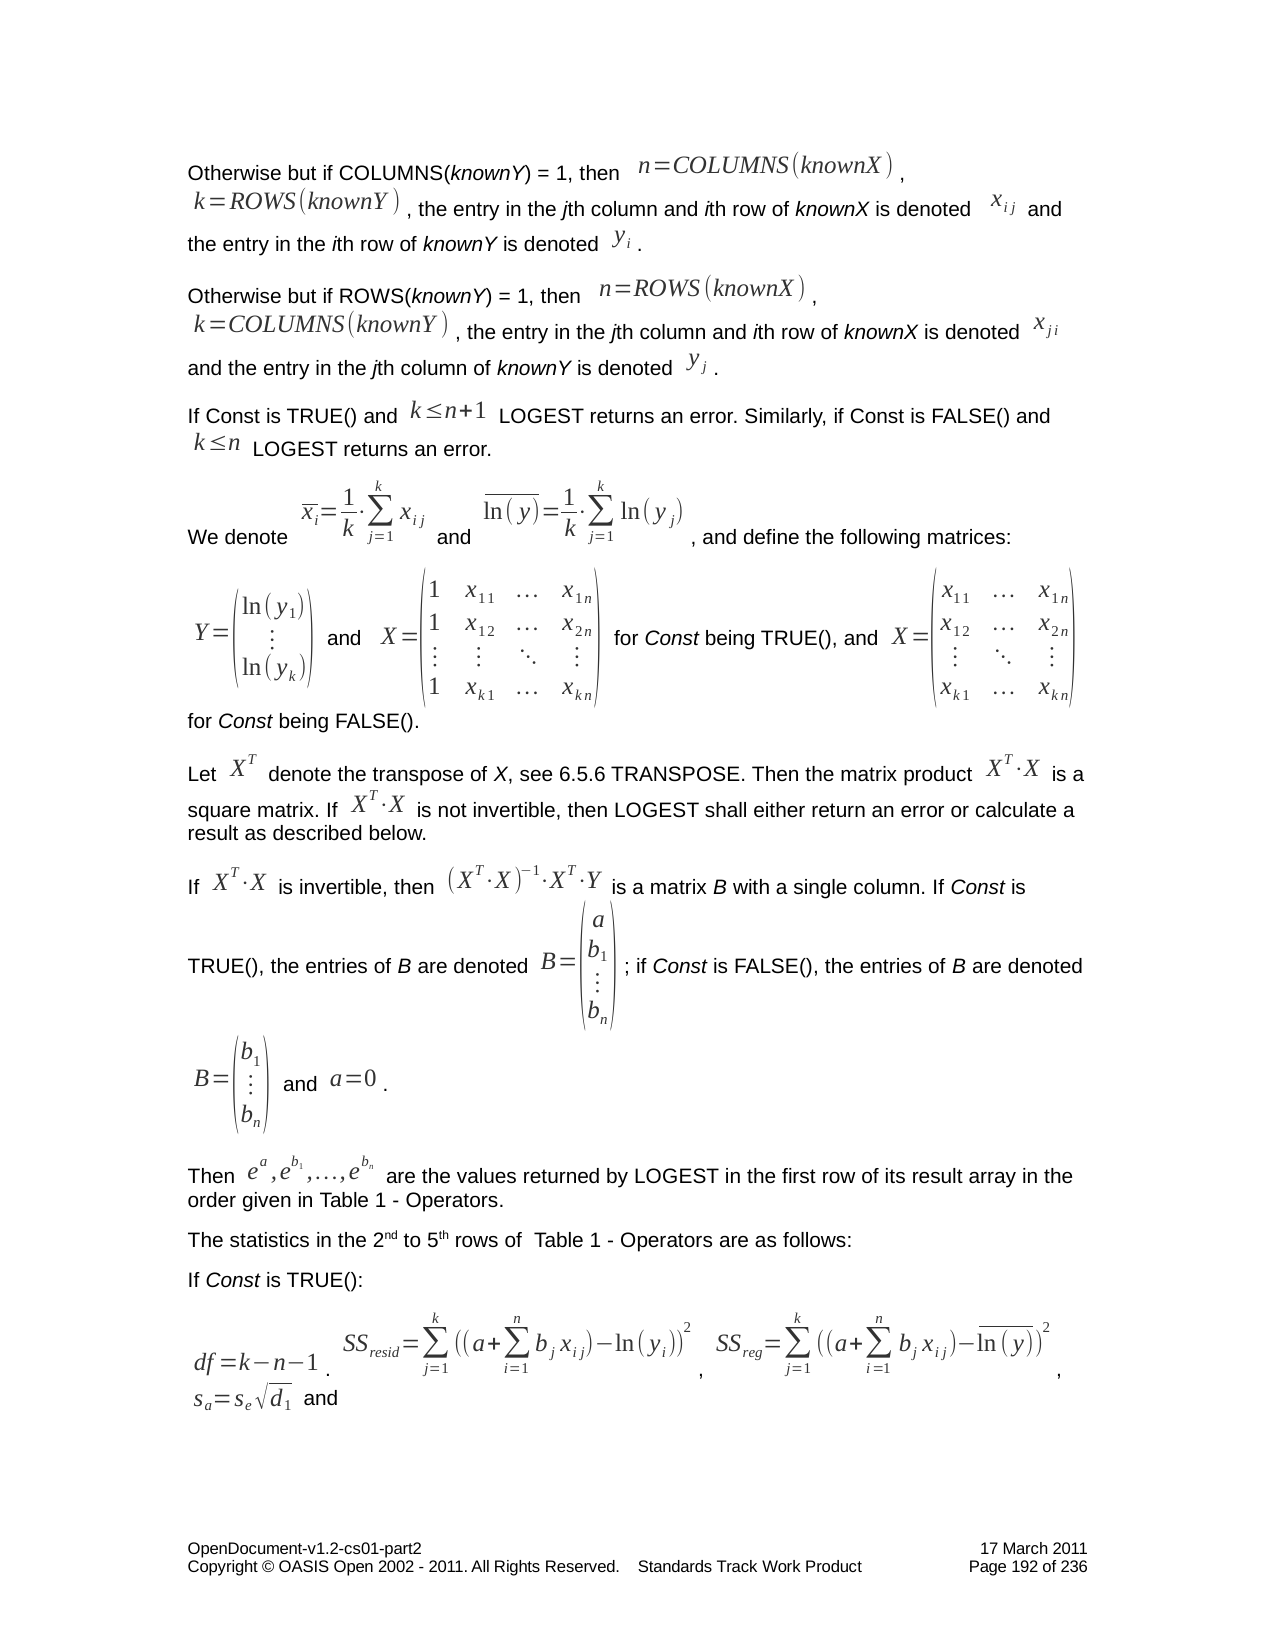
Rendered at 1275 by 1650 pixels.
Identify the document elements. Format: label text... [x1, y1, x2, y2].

text If is invertible, then is a matrix B with a single column. If Const is TRUE(), the entries of B are denoted ; if Const is FALSE(), the entries of B are denoted and . [187, 862, 1088, 1136]
text Let denote the transpose of X, see 6.5.6 TRANSPOSE. Then the matrix product is a square matrix. If is not invertible, then LOGEST shall either return an error or calculate a result as described below. [187, 750, 1088, 845]
text . , , and [187, 1309, 1088, 1415]
text Otherwise but if ROWS(knownY) = 1, then , , the entry in the jth column and ith row of knownX is denoted and the entry in the jth column of knownY is denoted . [187, 273, 1088, 379]
text and for Const being TRUE(), and for Const being FALSE(). [187, 566, 1088, 733]
text If Const is TRUE() and LOGEST returns an error. Similarly, if Const is FALSE() and LOGEST returns an error. [187, 396, 1088, 461]
text If Const is TRUE(): [187, 1269, 1088, 1292]
text Then are the values returned by LOGEST in the first row of its result array in the order given in Table 1 - Operators. [187, 1152, 1088, 1212]
text The statistics in the 2nd to 5th rows of Table 1 - Operators are as follows: [187, 1229, 1088, 1252]
text Otherwise but if COLUMNS(knownY) = 1, then , , the entry in the jth column and ith row of knownX is denoted and the entry in the ith row of knownY is denoted . [187, 150, 1088, 256]
text We denote and , and define the following matrices: [187, 477, 1088, 549]
